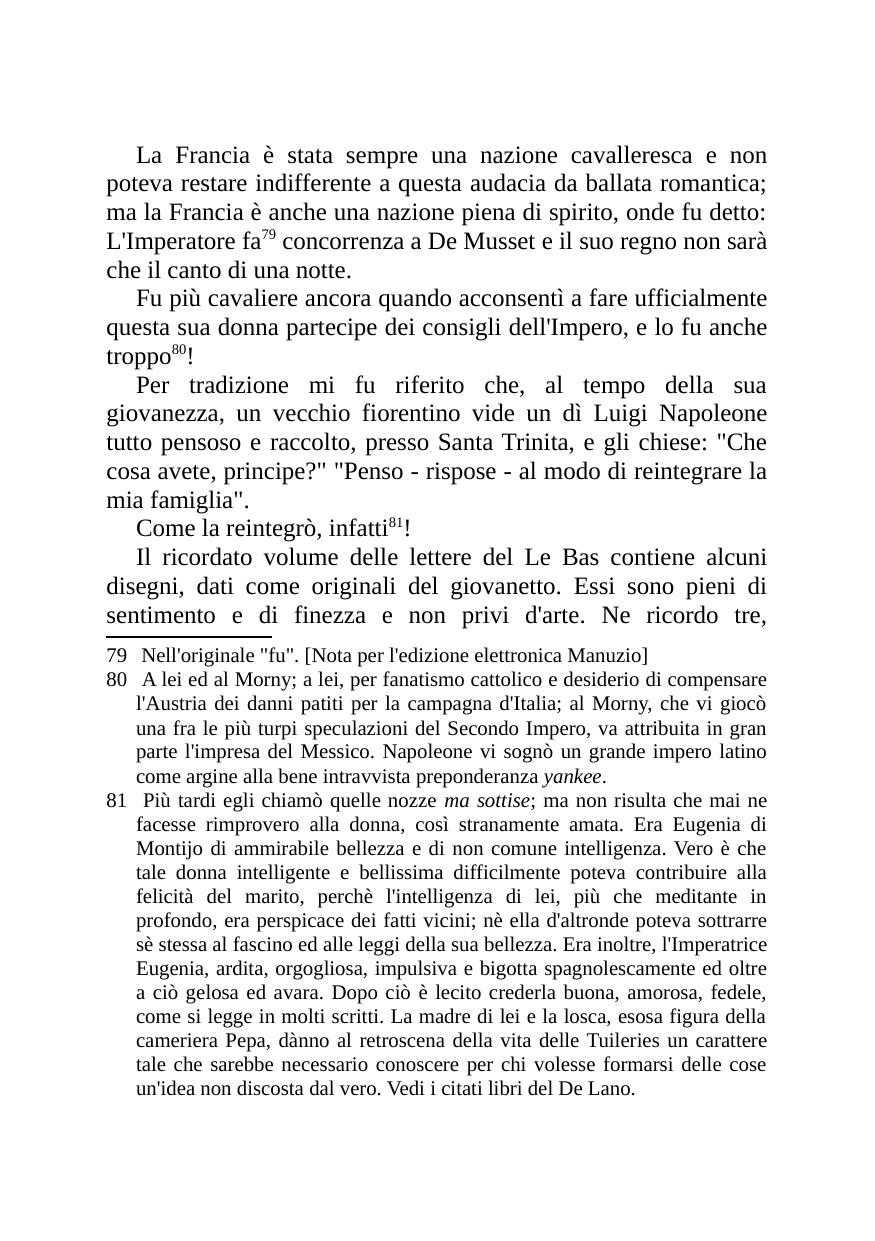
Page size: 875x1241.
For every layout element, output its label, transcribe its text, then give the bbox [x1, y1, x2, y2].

text Fu più cavaliere ancora quando acconsentì a fare ufficialmente questa sua donna partecipe dei consigli dell'Impero, e lo fu anche troppo! [106, 283, 768, 370]
text Più tardi egli chiamò quelle nozze ma sottise; ma non risulta che mai ne facesse rimprovero alla donna, così stranamente amata. Era Eugenia di Montijo di ammirabile bellezza e di non comune intelligenza. Vero è che tale donna intelligente e bellissima difficilmente poteva contribuire alla felicità del marito, perchè l'intelligenza di lei, più che meditante in profondo, era perspicace dei fatti vicini; nè ella d'altronde poteva sottrarre sè stessa al fascino ed alle leggi della sua bellezza. Era inoltre, l'Imperatrice Eugenia, ardita, orgogliosa, impulsiva e bigotta spagnolescamente ed oltre a ciò gelosa ed avara. Dopo ciò è lecito crederla buona, amorosa, fedele, come si legge in molti scritti. La madre di lei e la losca, esosa figura della cameriera Pepa, dànno al retroscena della vita delle Tuileries un carattere tale che sarebbe necessario conoscere per chi volesse formarsi delle cose un'idea non discosta dal vero. Vedi i citati libri del De Lano. [106, 788, 768, 1100]
text Nell'originale "fu". [Nota per l'edizione elettronica Manuzio] [106, 643, 768, 667]
text La Francia è stata sempre una nazione cavalleresca e non poteva restare indifferente a questa audacia da ballata romantica; ma la Francia è anche una nazione piena di spirito, onde fu detto: L'Imperatore fa concorrenza a De Musset e il suo regno non sarà che il canto di una notte. [106, 140, 768, 283]
text Il ricordato volume delle lettere del Le Bas contiene alcuni disegni, dati come originali del giovanetto. Essi sono pieni di sentimento e di finezza e non privi d'arte. Ne ricordo tre, [106, 542, 768, 628]
text A lei ed al Morny; a lei, per fanatismo cattolico e desiderio di compensare l'Austria dei danni patiti per la campagna d'Italia; al Morny, che vi giocò una fra le più turpi speculazioni del Secondo Impero, va attribuita in gran parte l'impresa del Messico. Napoleone vi sognò un grande impero latino come argine alla bene intravvista preponderanza yankee. [106, 667, 768, 788]
text Come la reintegrò, infatti! [106, 513, 768, 542]
text Per tradizione mi fu riferito che, al tempo della sua giovanezza, un vecchio fiorentino vide un dì Luigi Napoleone tutto pensoso e raccolto, presso Santa Trinita, e gli chiese: "Che cosa avete, principe?" "Penso - rispose - al modo di reintegrare la mia famiglia". [106, 370, 768, 513]
